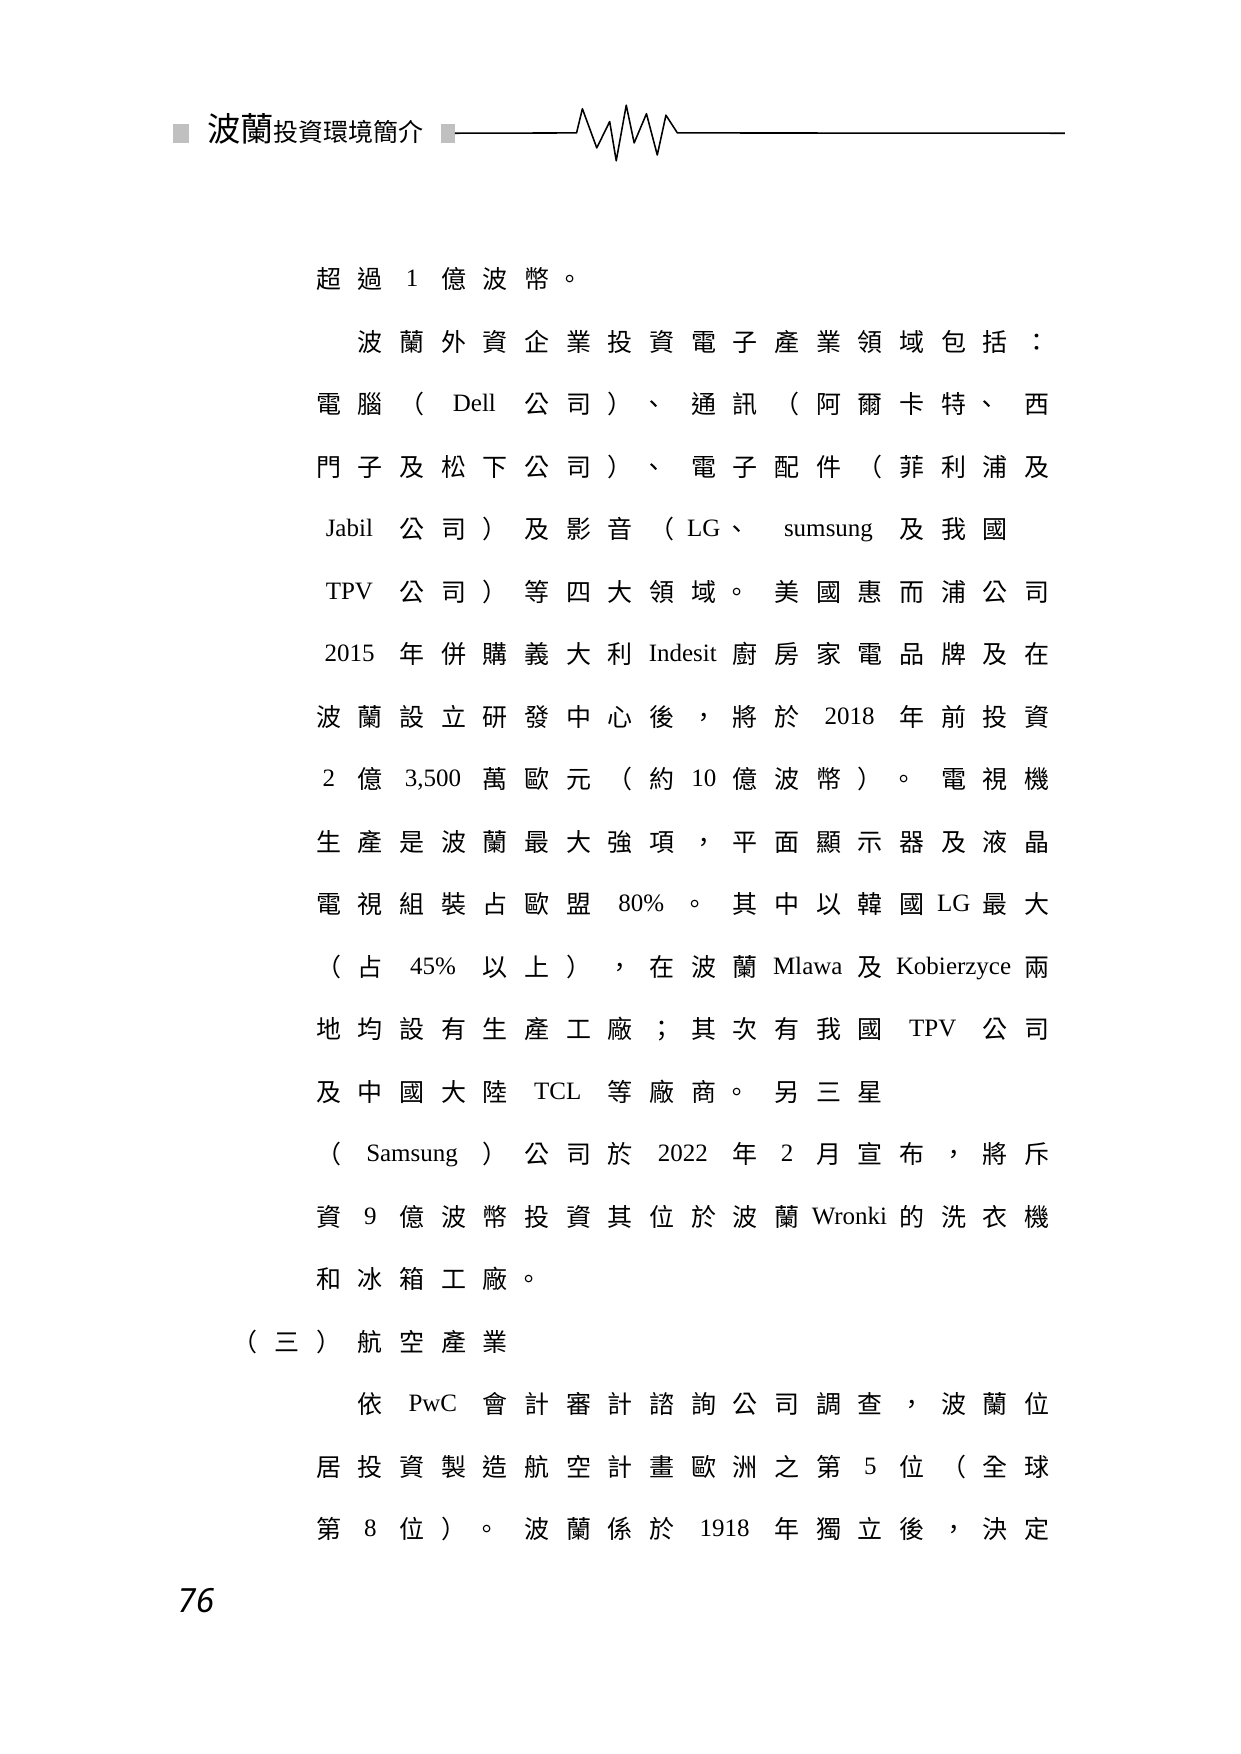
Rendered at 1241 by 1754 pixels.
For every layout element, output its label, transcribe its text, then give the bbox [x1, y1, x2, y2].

text 依PwC會計審計諮詢公司調查，波蘭位居投資製造航空計畫歐洲之第5位（全球第8位）。波蘭係於1918年獨立後，決定 [281, 1361, 1058, 1549]
text （三）航空產業 [207, 1299, 1058, 1361]
text 超過1億波幣。 [281, 236, 1058, 299]
text 波蘭外資企業投資電子產業領域包括：電腦（Dell公司）、通訊（阿爾卡特、西門子及松下公司）、電子配件（菲利浦及Jabil公司）及影音（LG、sumsung及我國TPV公司）等四大領域。美國惠而浦公司2015年併購義大利Indesit廚房家電品牌及在波蘭設立研發中心後，將於2018年前投資2億3,500萬歐元（約10億波幣）。電視機生產是波蘭最大強項，平面顯示器及液晶電視組裝占歐盟80%。其中以韓國LG最大（占45%以上），在波蘭Mlawa及Kobierzyce兩地均設有生產工廠；其次有我國TPV公司及中國大陸TCL等廠商。另三星（Samsung）公司於2022年2月宣布，將斥資9億波幣投資其位於波蘭Wronki的洗衣機和冰箱工廠。 [281, 299, 1058, 1299]
